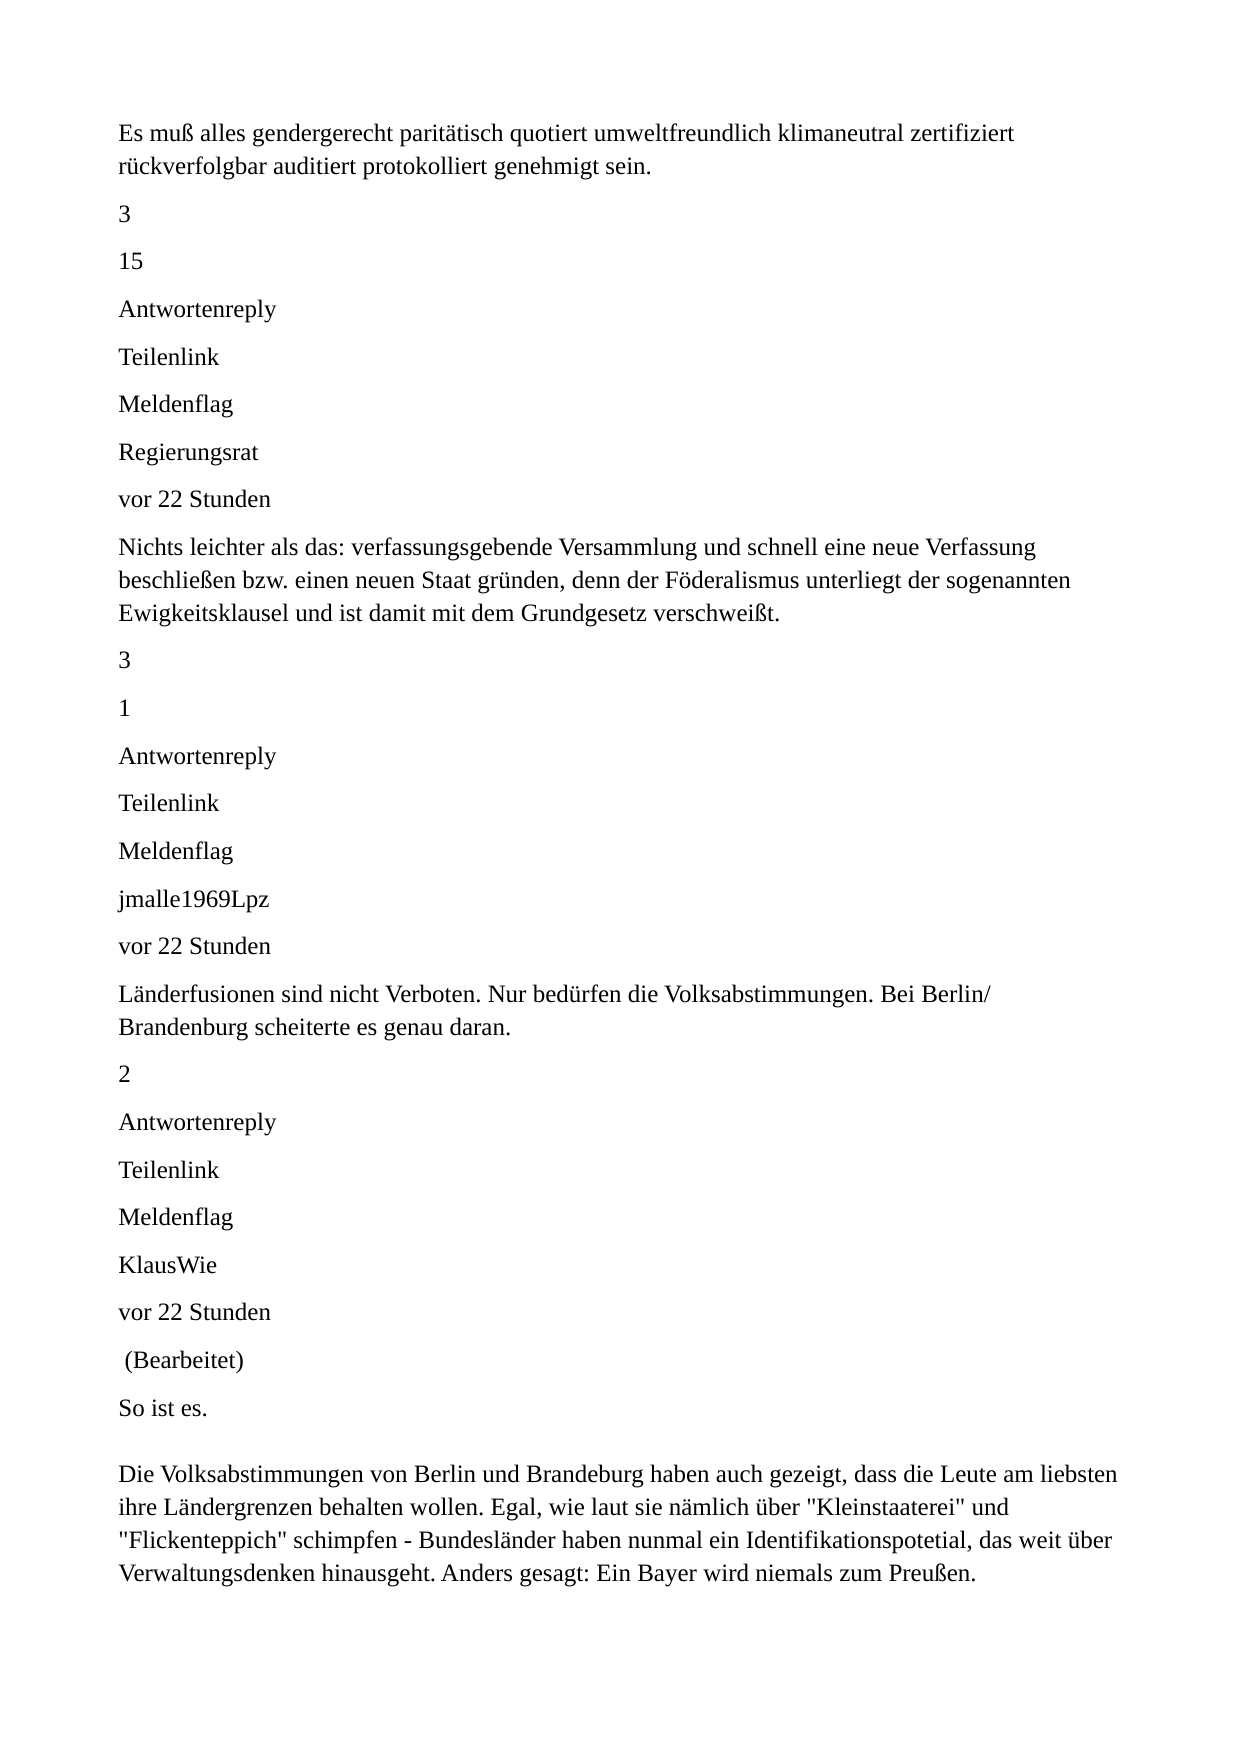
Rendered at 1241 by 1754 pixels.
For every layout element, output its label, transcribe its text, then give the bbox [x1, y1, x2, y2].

text vor 22 Stunden [118, 931, 1122, 960]
text Meldenflag [118, 389, 1122, 418]
text vor 22 Stunden [118, 1297, 1122, 1326]
text 3 [118, 199, 1122, 227]
text Länderfusionen sind nicht Verboten. Nur bedürfen die Volksabstimmungen. Bei Berlin/ Brandenburg scheiterte es genau daran. [118, 979, 1122, 1041]
text So ist es. Die Volksabstimmungen von Berlin und Brandeburg haben auch gezeigt, dass die Leute am liebsten ihre Ländergrenzen behalten wollen. Egal, wie laut sie nämlich über "Kleinstaaterei" und "Flickenteppich" schimpfen - Bundesländer haben nunmal ein Identifikationspotetial, das weit über Verwaltungsdenken hinausgeht. Anders gesagt: Ein Bayer wird niemals zum Preußen. [118, 1393, 1122, 1587]
text Nichts leichter als das: verfassungsgebende Versammlung und schnell eine neue Verfassung beschließen bzw. einen neuen Staat gründen, denn der Föderalismus unterliegt der sogenannten Ewigkeitsklausel und ist damit mit dem Grundgesetz verschweißt. [118, 532, 1122, 627]
text Antwortenreply [118, 1107, 1122, 1136]
text Antwortenreply [118, 741, 1122, 769]
text Teilenlink [118, 788, 1122, 817]
text KlausWie [118, 1250, 1122, 1279]
text Es muß alles gendergerecht paritätisch quotiert umweltfreundlich klimaneutral zertifiziert rückverfolgbar auditiert protokolliert genehmigt sein. [118, 118, 1122, 180]
text Teilenlink [118, 1155, 1122, 1183]
text 2 [118, 1059, 1122, 1088]
text vor 22 Stunden [118, 484, 1122, 513]
text jmalle1969Lpz [118, 884, 1122, 912]
text Meldenflag [118, 1202, 1122, 1231]
text Antwortenreply [118, 294, 1122, 323]
text (Bearbeitet) [118, 1345, 1122, 1374]
text 1 [118, 693, 1122, 722]
text 3 [118, 646, 1122, 674]
text Meldenflag [118, 836, 1122, 865]
text 15 [118, 246, 1122, 275]
text Regierungsrat [118, 437, 1122, 466]
text Teilenlink [118, 342, 1122, 370]
